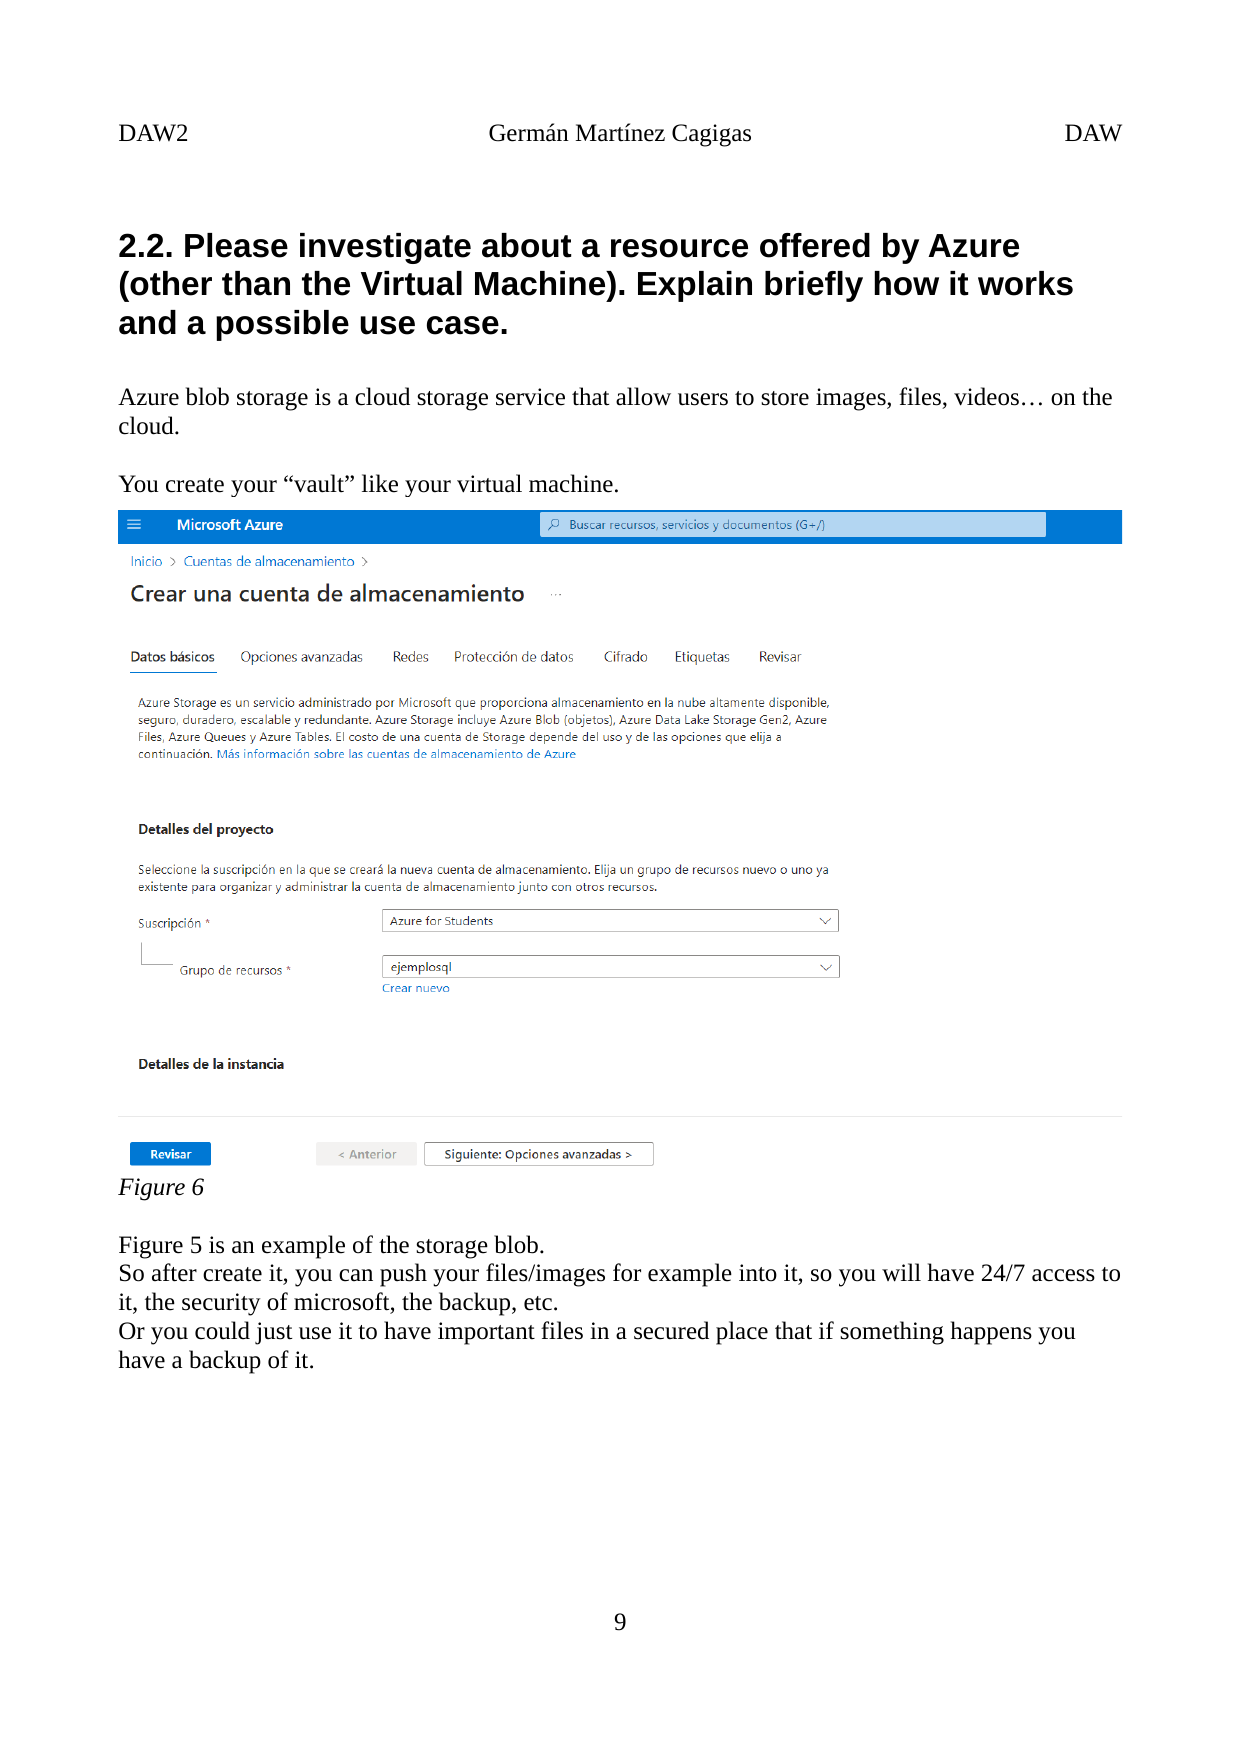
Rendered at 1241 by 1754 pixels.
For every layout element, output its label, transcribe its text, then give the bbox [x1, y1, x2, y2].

text Figure 5 is an example of the storage blob. [118, 1230, 1122, 1258]
text Azure blob storage is a cloud storage service that allow users to store images, files, videos… on the cloud. [118, 382, 1122, 440]
text Or you could just use it to have important files in a secured place that if something happens you have a backup of it. [118, 1316, 1122, 1373]
text Figure 5 [118, 1173, 1122, 1201]
subtitle 2.2. Please investigate about a resource offered by Azure (other than the Virtual Machine). Explain briefly how it works and a possible use case. [118, 226, 1122, 341]
text You create your “vault” like your virtual machine. [118, 469, 1122, 497]
text So after create it, you can push your files/images for example into it, so you will have 24/7 access to it, the security of microsoft, the backup, etc. [118, 1258, 1122, 1316]
picture [118, 510, 1123, 1173]
